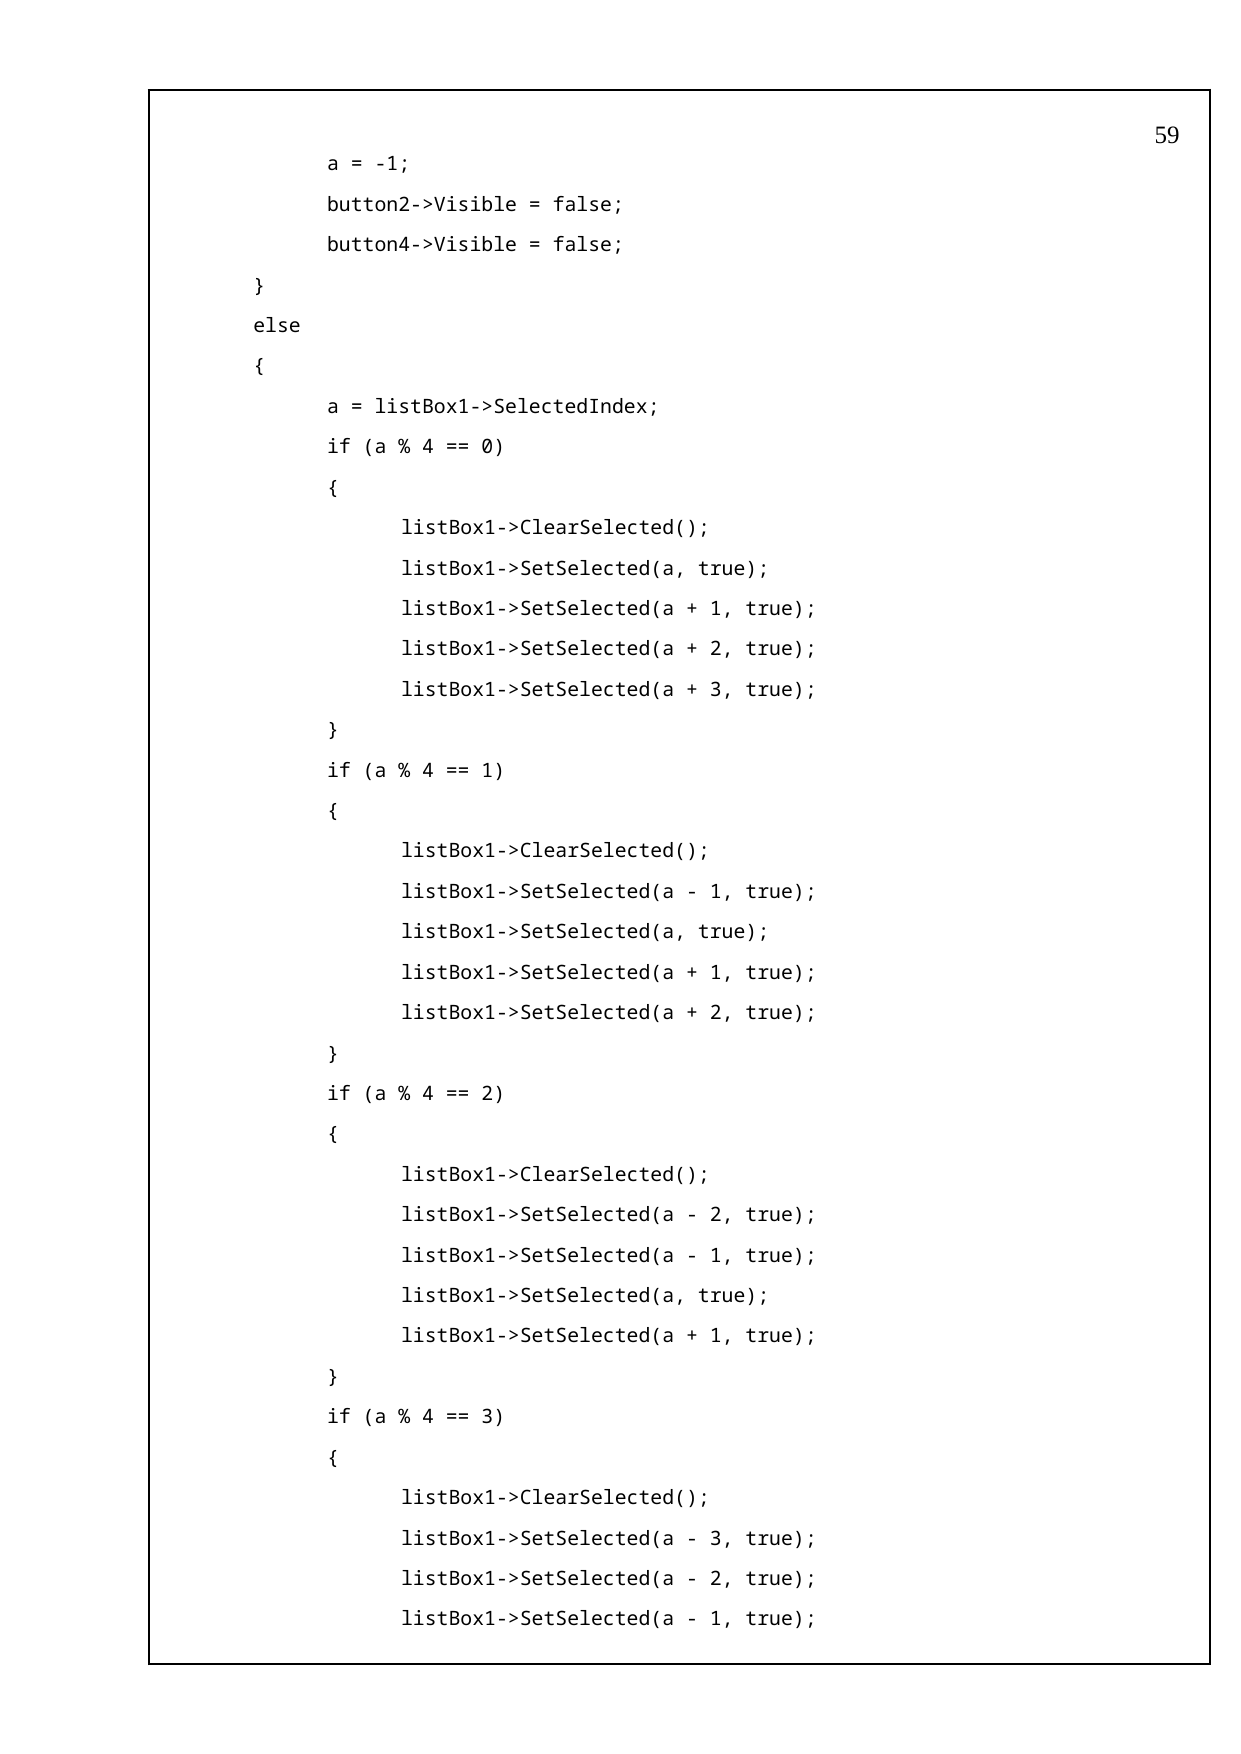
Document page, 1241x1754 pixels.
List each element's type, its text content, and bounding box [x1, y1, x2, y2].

text listBox1->SetSelected(a - 1, true); [179, 1241, 1099, 1268]
text button4->Visible = false; [179, 230, 1099, 257]
text listBox1->ClearSelected(); [179, 1160, 1099, 1187]
text } [179, 1362, 1099, 1389]
text listBox1->SetSelected(a + 1, true); [179, 958, 1099, 985]
text listBox1->SetSelected(a + 2, true); [179, 634, 1099, 662]
text if (a % 4 == 1) [179, 756, 1099, 783]
text { [179, 796, 1099, 823]
text } [179, 271, 1099, 298]
text { [179, 473, 1099, 500]
text listBox1->ClearSelected(); [179, 513, 1099, 540]
text a = listBox1->SelectedIndex; [179, 392, 1099, 419]
text if (a % 4 == 0) [179, 432, 1099, 459]
text { [179, 352, 1099, 379]
text button2->Visible = false; [179, 190, 1099, 217]
text listBox1->SetSelected(a - 2, true); [179, 1200, 1099, 1227]
text if (a % 4 == 3) [179, 1402, 1099, 1429]
text listBox1->SetSelected(a, true); [179, 554, 1099, 581]
text { [179, 1119, 1099, 1147]
text listBox1->SetSelected(a - 1, true); [179, 877, 1099, 904]
text listBox1->ClearSelected(); [179, 837, 1099, 864]
text listBox1->SetSelected(a + 1, true); [179, 1322, 1099, 1349]
text } [179, 1039, 1099, 1066]
text listBox1->SetSelected(a, true); [179, 1281, 1099, 1308]
text listBox1->SetSelected(a + 1, true); [179, 594, 1099, 621]
text listBox1->SetSelected(a, true); [179, 917, 1099, 944]
text listBox1->SetSelected(a + 2, true); [179, 998, 1099, 1025]
text } [179, 715, 1099, 742]
text listBox1->SetSelected(a - 3, true); [179, 1524, 1099, 1551]
text a = -1; [179, 149, 1099, 177]
text if (a % 4 == 2) [179, 1079, 1099, 1106]
text listBox1->SetSelected(a + 3, true); [179, 675, 1099, 702]
text listBox1->SetSelected(a - 2, true); [179, 1564, 1099, 1591]
text listBox1->SetSelected(a - 1, true); [179, 1604, 1099, 1632]
text else [179, 311, 1099, 338]
text listBox1->ClearSelected(); [179, 1483, 1099, 1510]
text { [179, 1443, 1099, 1470]
